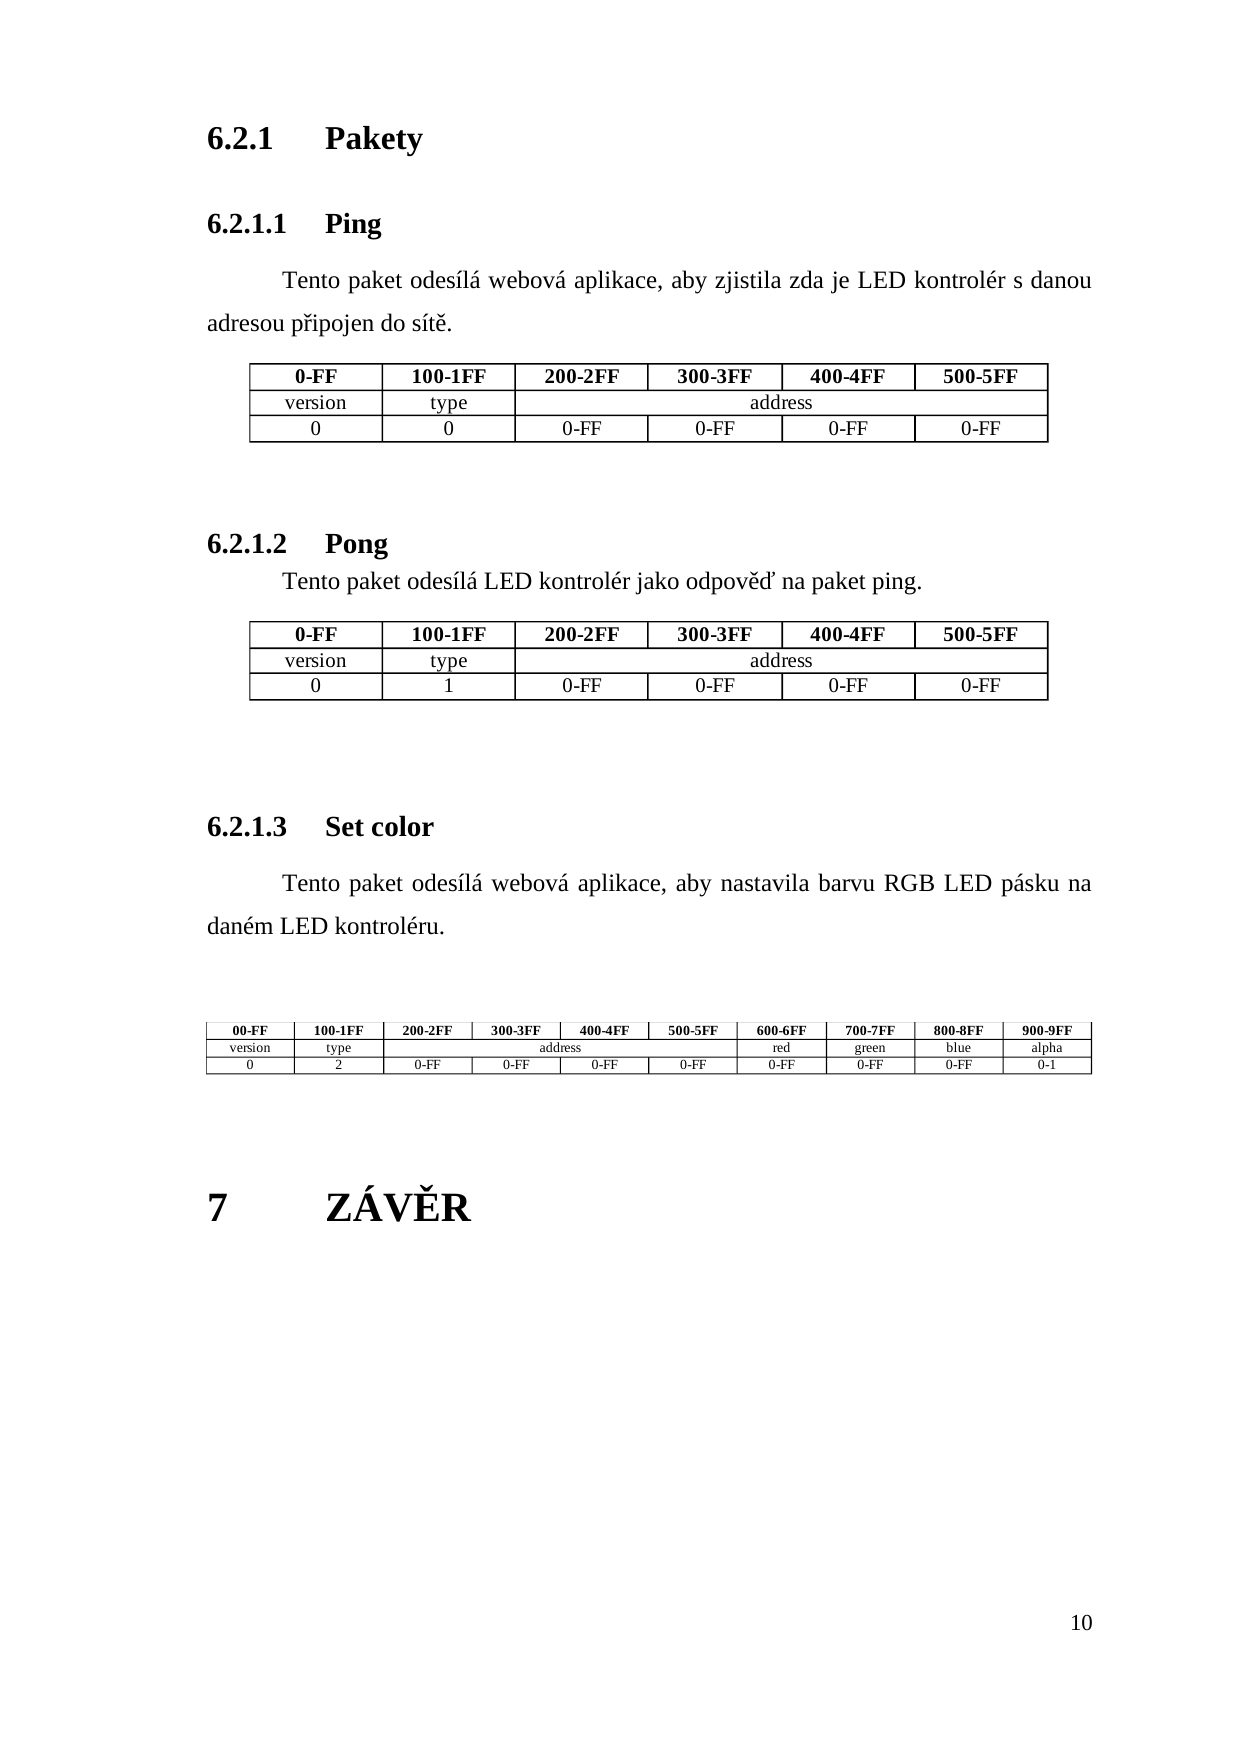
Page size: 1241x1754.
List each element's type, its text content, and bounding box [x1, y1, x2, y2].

subtitle Set color [207, 809, 1092, 843]
subtitle Ping [207, 206, 1092, 240]
text Tento paket odesílá webová aplikace, aby zjistila zda je LED kontrolér s danou adresou připojen do sítě. [207, 265, 1092, 337]
subtitle Závěr [207, 1183, 1092, 1231]
text Tento paket odesílá LED kontrolér jako odpověď na paket ping. [207, 566, 1092, 595]
subtitle Pakety [207, 118, 1092, 156]
subtitle Pong [207, 526, 1092, 560]
text Tento paket odesílá webová aplikace, aby nastavila barvu RGB LED pásku na daném LED kontroléru. [207, 868, 1092, 939]
